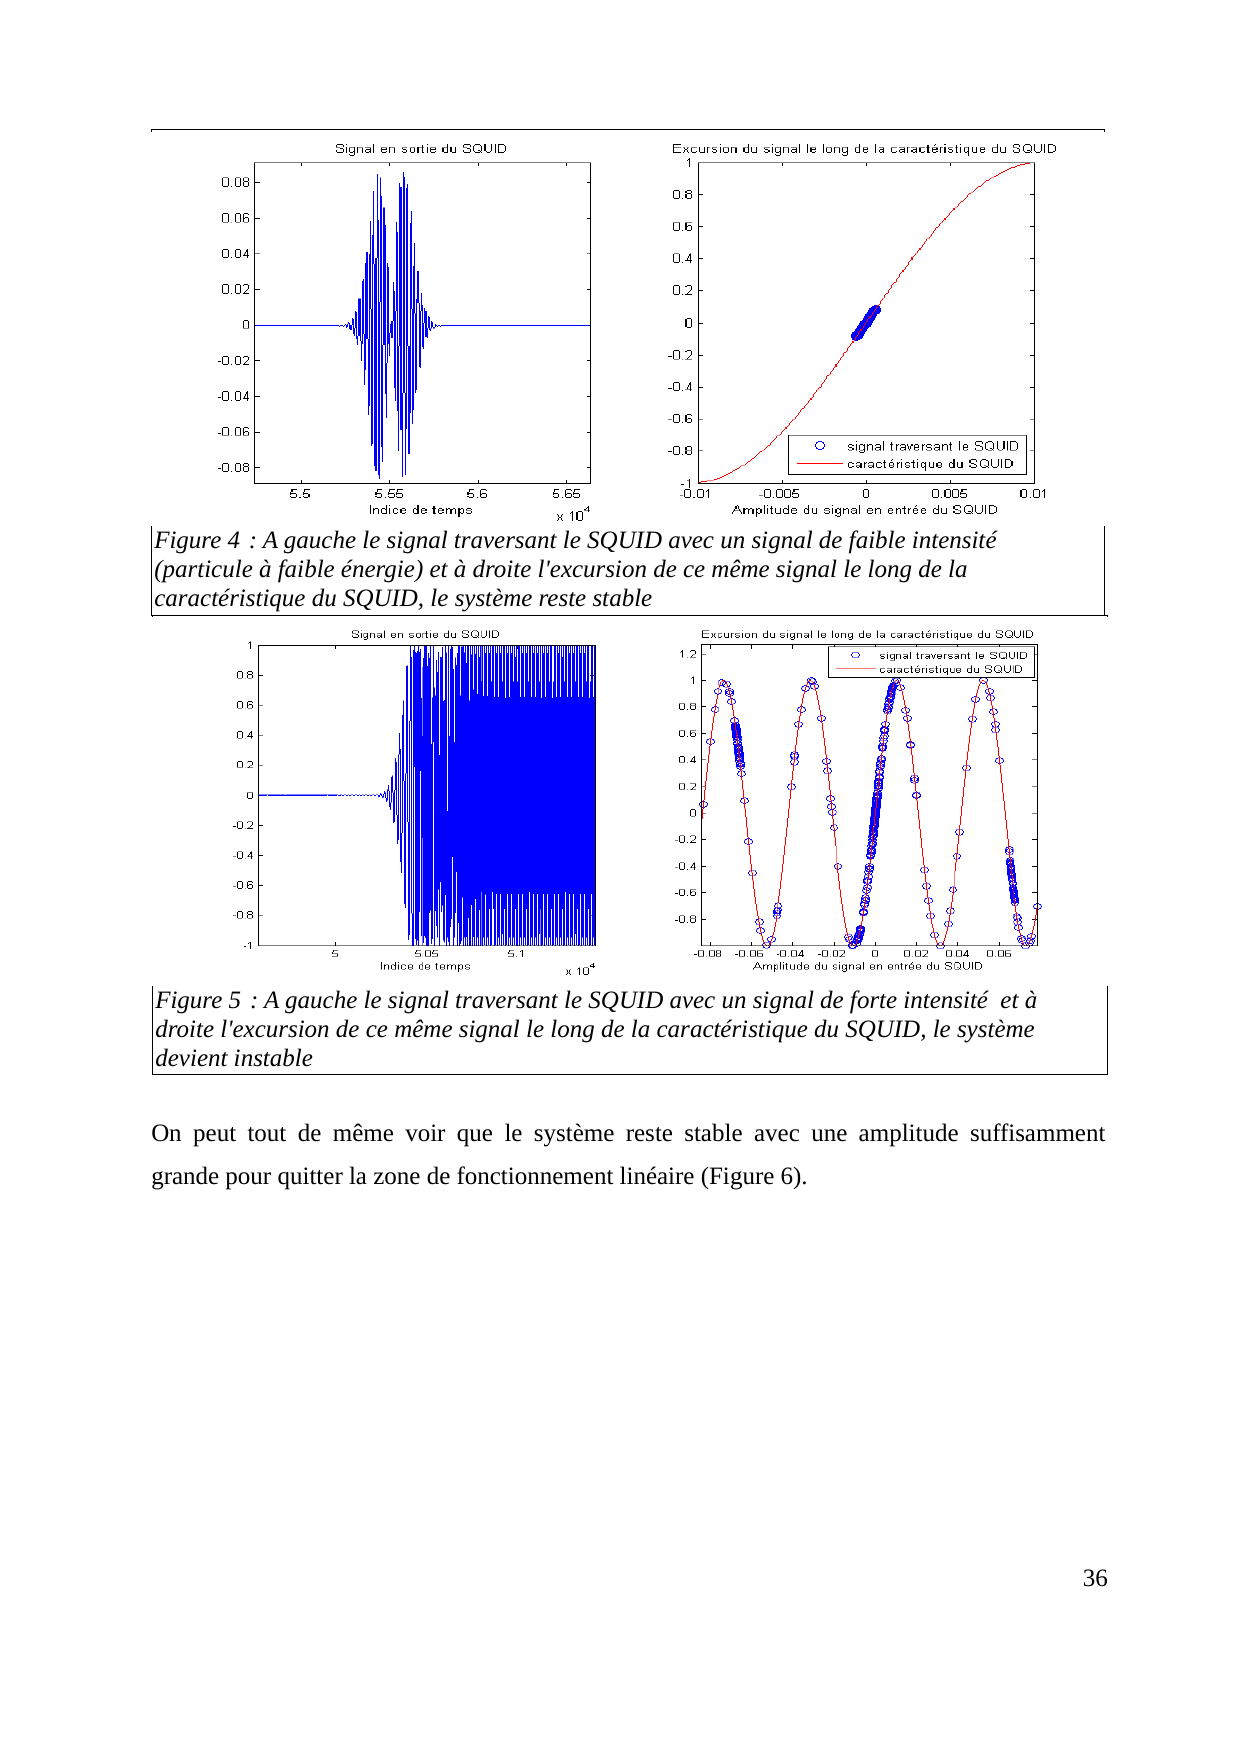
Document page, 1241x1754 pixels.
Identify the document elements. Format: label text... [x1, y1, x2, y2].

text On peut tout de même voir que le système reste stable avec une amplitude suffisamment grande pour quitter la zone de fonctionnement linéaire (Figure 6). [151, 1118, 1108, 1189]
text Figure 5 : A gauche le signal traversant le SQUID avec un signal de forte intensité et à droite l'excursion de ce même signal le long de la caractéristique du SQUID, le système devient instable [155, 986, 1104, 1071]
text Figure 4 : A gauche le signal traversant le SQUID avec un signal de faible intensité (particule à faible énergie) et à droite l'excursion de ce même signal le long de la caractéristique du SQUID, le système reste stable [154, 526, 1101, 612]
picture [125, 132, 1130, 526]
picture [127, 617, 1132, 986]
